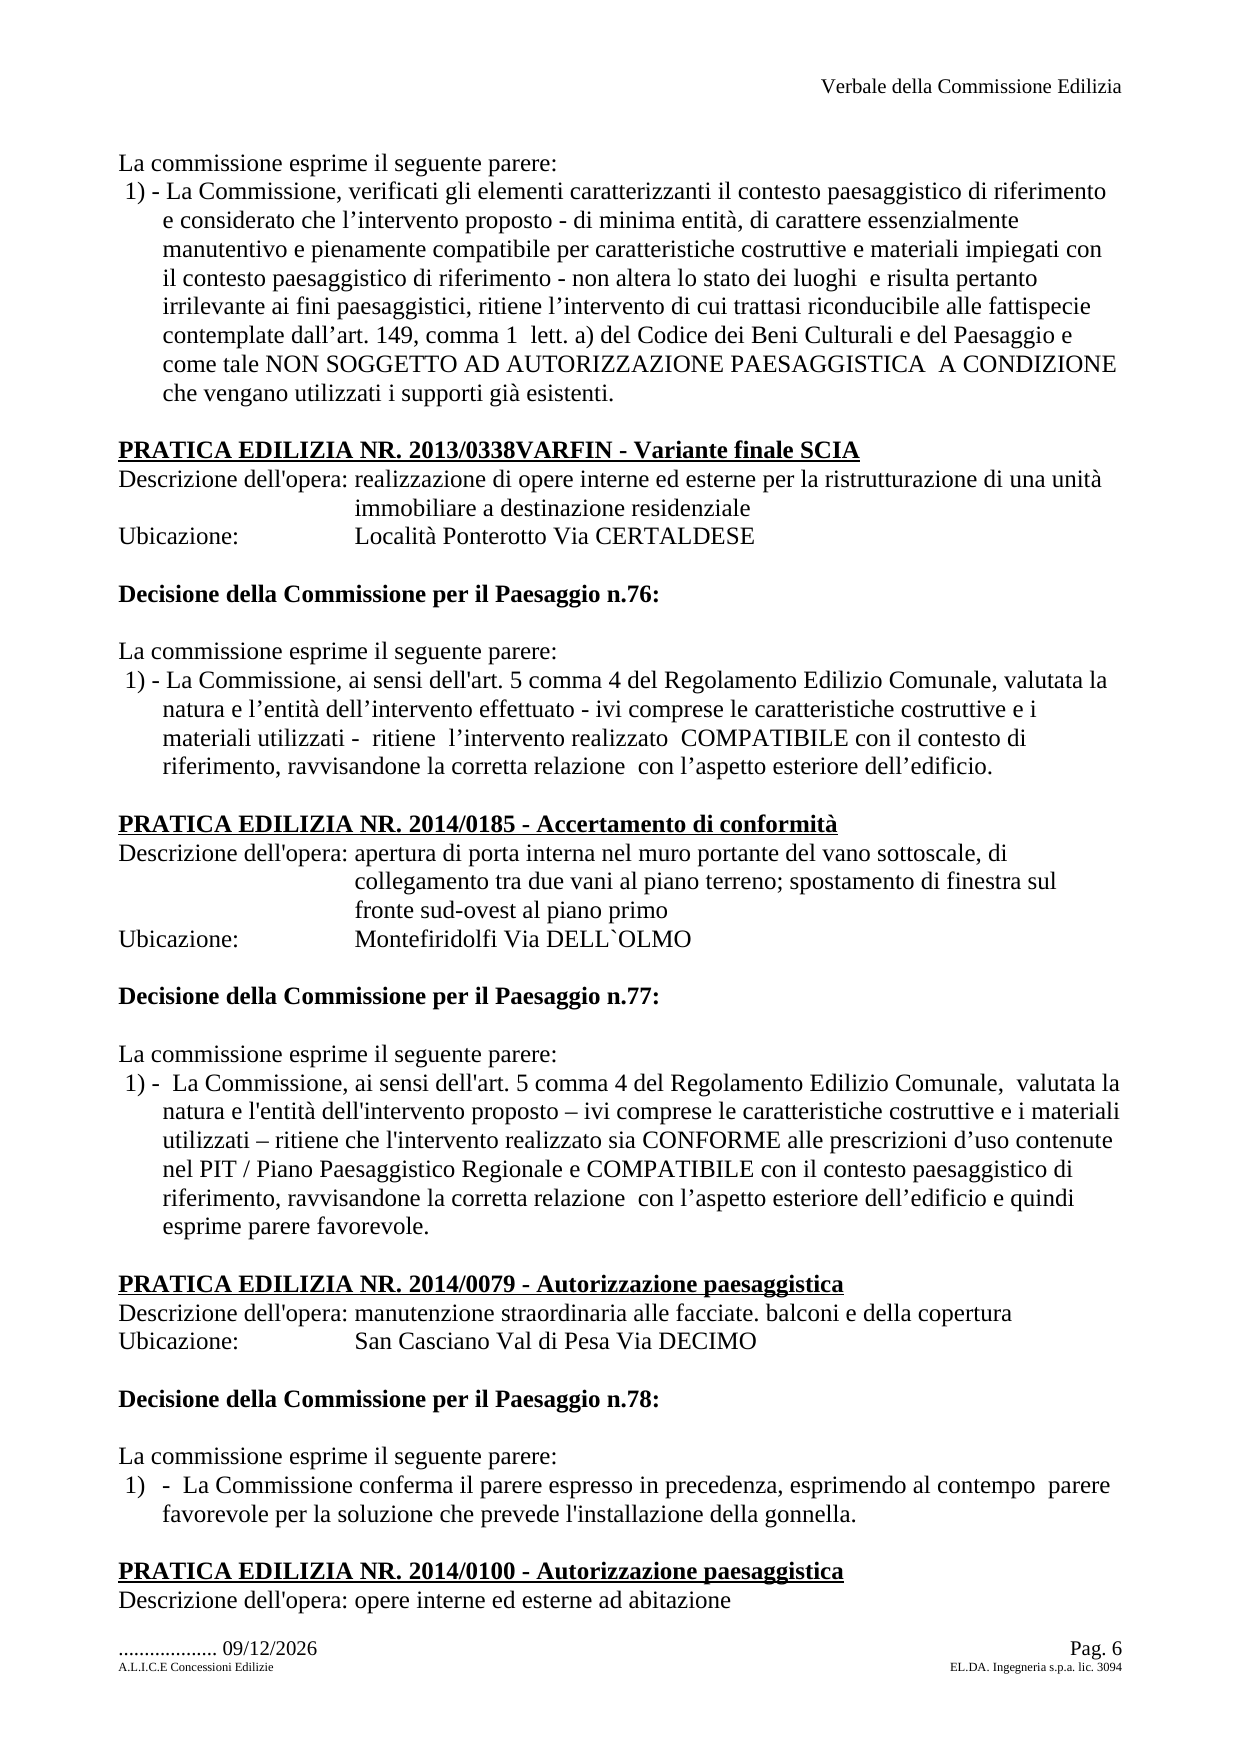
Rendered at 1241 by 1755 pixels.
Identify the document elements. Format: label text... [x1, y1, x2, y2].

list - La Commissione conferma il parere espresso in precedenza, esprimendo al contempo parere favorevole per la soluzione che prevede l'installazione della gonnella. [124, 1470, 1122, 1528]
text PRATICA EDILIZIA NR. 2014/0100 - Autorizzazione paesaggistica [118, 1556, 1122, 1585]
text PRATICA EDILIZIA NR. 2014/0185 - Accertamento di conformità [118, 809, 1122, 838]
text Descrizione dell'opera: realizzazione di opere interne ed esterne per la ristrutturazione di una unità immobiliare a destinazione residenziale [118, 464, 1122, 521]
text Ubicazione: Località Ponterotto Via CERTALDESE [118, 521, 1122, 550]
text Descrizione dell'opera: apertura di porta interna nel muro portante del vano sottoscale, di collegamento tra due vani al piano terreno; spostamento di finestra sul fronte sud-ovest al piano primo [118, 838, 1122, 924]
text Decisione della Commissione per il Paesaggio n.78: [118, 1384, 1122, 1413]
text Ubicazione: Montefiridolfi Via DELL`OLMO [118, 924, 1122, 953]
text La commissione esprime il seguente parere: [118, 636, 1122, 665]
text Ubicazione: San Casciano Val di Pesa Via DECIMO [118, 1326, 1122, 1355]
text 1) - La Commissione, ai sensi dell'art. 5 comma 4 del Regolamento Edilizio Comunale, valutata la natura e l'entità dell'intervento proposto – ivi comprese le caratteristiche costruttive e i materiali utilizzati – ritiene che l'intervento realizzato sia CONFORME alle prescrizioni d’uso contenute nel PIT / Piano Paesaggistico Regionale e COMPATIBILE con il contesto paesaggistico di riferimento, ravvisandone la corretta relazione con l’aspetto esteriore dell’edificio e quindi esprime parere favorevole. [118, 1068, 1122, 1240]
text La commissione esprime il seguente parere: [118, 1039, 1122, 1068]
text PRATICA EDILIZIA NR. 2013/0338VARFIN - Variante finale SCIA [118, 435, 1122, 464]
text Decisione della Commissione per il Paesaggio n.76: [118, 579, 1122, 608]
text La commissione esprime il seguente parere: [118, 148, 1122, 176]
text 1) - La Commissione, verificati gli elementi caratterizzanti il contesto paesaggistico di riferimento e considerato che l’intervento proposto - di minima entità, di carattere essenzialmente manutentivo e pienamente compatibile per caratteristiche costruttive e materiali impiegati con il contesto paesaggistico di riferimento - non altera lo stato dei luoghi e risulta pertanto irrilevante ai fini paesaggistici, ritiene l’intervento di cui trattasi riconducibile alle fattispecie contemplate dall’art. 149, comma 1 lett. a) del Codice dei Beni Culturali e del Paesaggio e come tale NON SOGGETTO AD AUTORIZZAZIONE PAESAGGISTICA A CONDIZIONE che vengano utilizzati i supporti già esistenti. [118, 176, 1122, 406]
text 1) - La Commissione, ai sensi dell'art. 5 comma 4 del Regolamento Edilizio Comunale, valutata la natura e l’entità dell’intervento effettuato - ivi comprese le caratteristiche costruttive e i materiali utilizzati - ritiene l’intervento realizzato COMPATIBILE con il contesto di riferimento, ravvisandone la corretta relazione con l’aspetto esteriore dell’edificio. [118, 665, 1122, 780]
text Descrizione dell'opera: opere interne ed esterne ad abitazione [118, 1585, 1122, 1614]
text Descrizione dell'opera: manutenzione straordinaria alle facciate. balconi e della copertura [118, 1298, 1122, 1326]
text La commissione esprime il seguente parere: [118, 1441, 1122, 1470]
text Decisione della Commissione per il Paesaggio n.77: [118, 981, 1122, 1010]
text PRATICA EDILIZIA NR. 2014/0079 - Autorizzazione paesaggistica [118, 1269, 1122, 1298]
